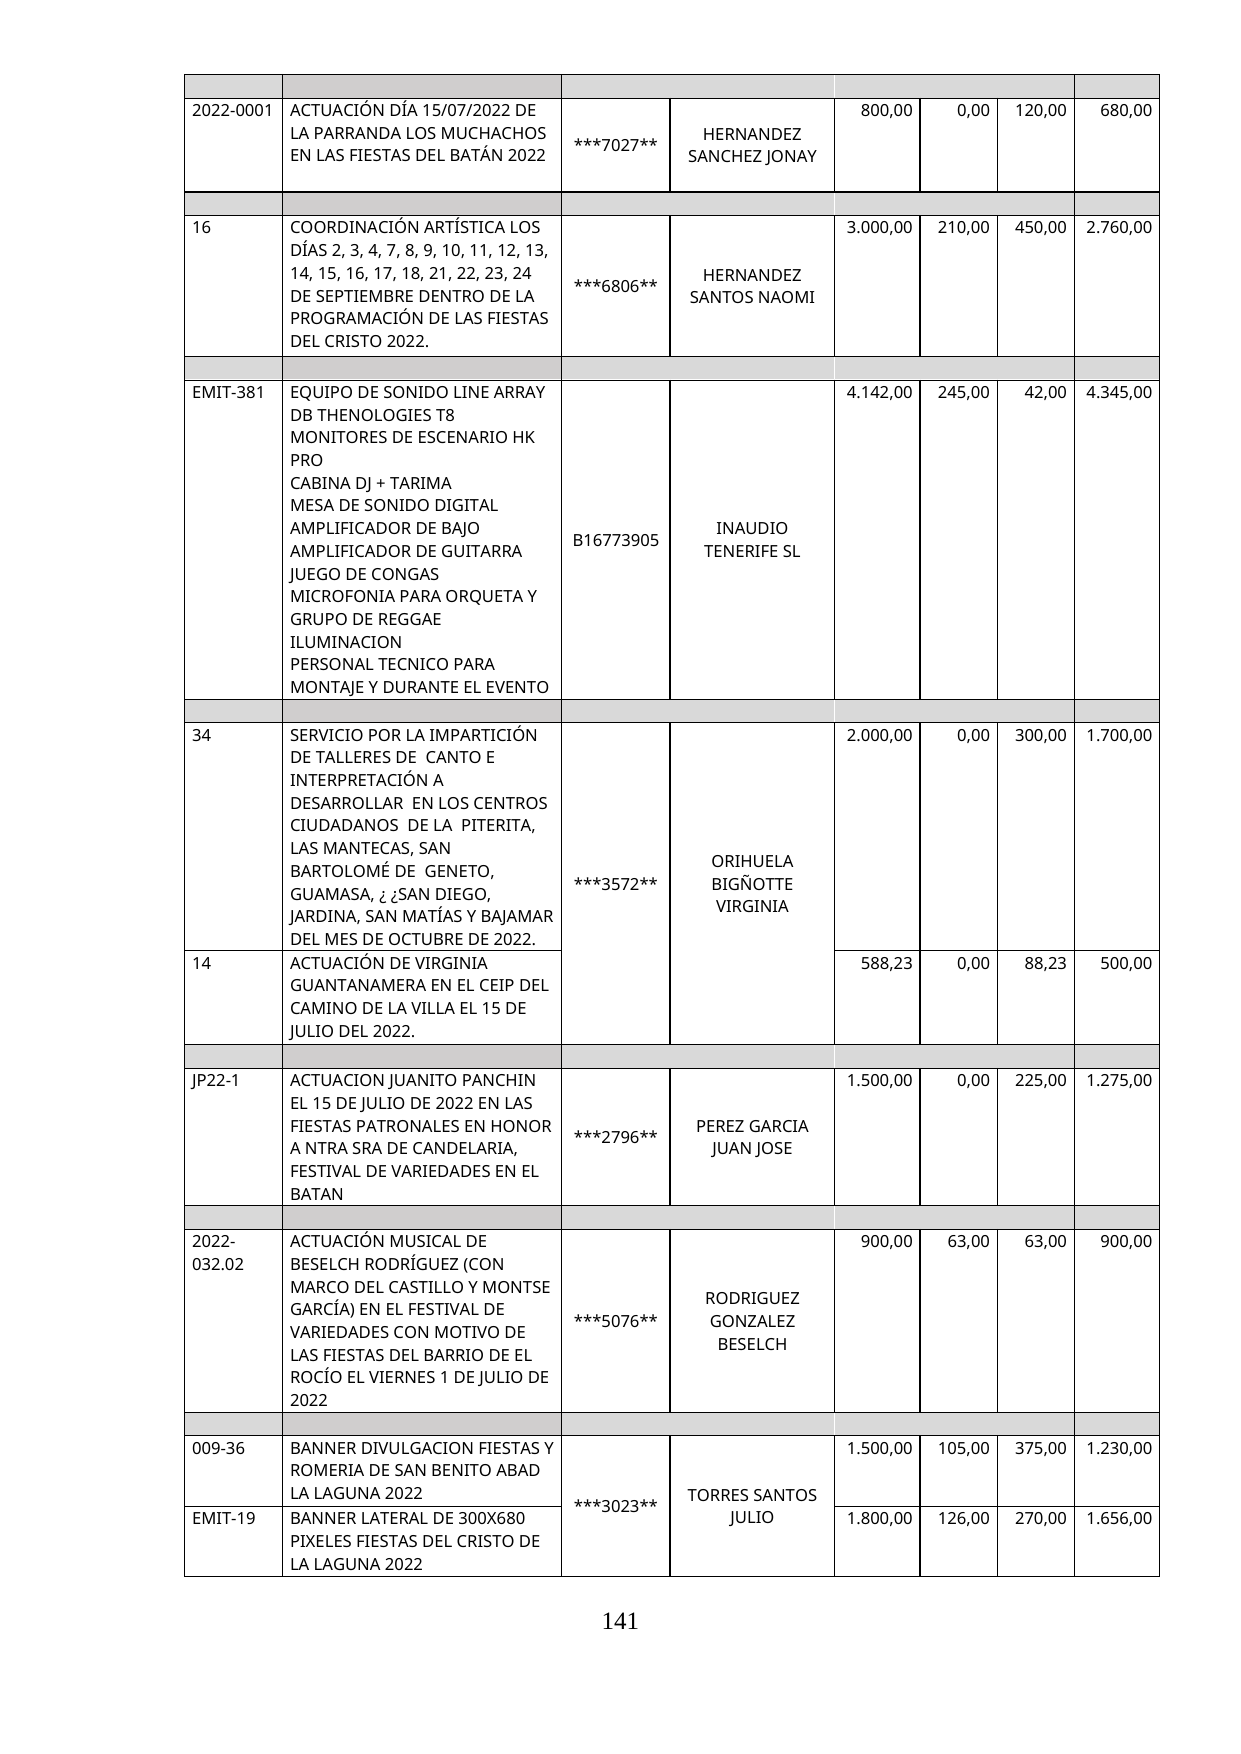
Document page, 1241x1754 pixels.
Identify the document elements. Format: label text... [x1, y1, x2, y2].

table_cell ***6806** [562, 216, 669, 356]
table_cell 34 [185, 723, 282, 950]
table_cell [670, 1206, 834, 1229]
table_cell ***7027** [562, 99, 669, 191]
table_cell [1075, 75, 1159, 98]
table_cell [835, 1206, 920, 1229]
table_cell 0,00 [921, 1069, 997, 1205]
table_cell 120,00 [998, 99, 1074, 191]
table_cell [920, 1413, 997, 1435]
table_cell [185, 1206, 282, 1229]
table_cell 16 [185, 216, 282, 356]
table_cell 1.800,00 [835, 1507, 919, 1576]
table_cell 800,00 [835, 99, 919, 191]
table_cell [562, 193, 670, 215]
table_cell ***5076** [562, 1230, 669, 1412]
table_cell [283, 1045, 561, 1068]
table_cell [283, 700, 561, 722]
table_cell [1075, 1413, 1159, 1435]
table_cell [920, 357, 997, 379]
table_cell [670, 1045, 834, 1068]
table_cell [562, 700, 670, 722]
table_cell [1075, 1045, 1159, 1068]
table_cell ACTUACIÓN DÍA 15/07/2022 DE LA PARRANDA LOS MUCHACHOS EN LAS FIESTAS DEL BATÁN 2022 [283, 99, 561, 191]
table_cell [185, 700, 282, 722]
table_cell 1.700,00 [1075, 723, 1159, 950]
table_cell [562, 75, 670, 98]
table_cell 680,00 [1075, 99, 1159, 191]
table_cell RODRIGUEZ GONZALEZ BESELCH [671, 1230, 834, 1412]
table_cell [835, 75, 920, 98]
table_cell TORRES SANTOS JULIO [671, 1436, 834, 1576]
table_cell [1075, 1206, 1159, 1229]
table_cell 270,00 [998, 1507, 1074, 1576]
table_cell [283, 1413, 561, 1435]
table_cell [185, 1413, 282, 1435]
table_cell COORDINACIÓN ARTÍSTICA LOS DÍAS 2, 3, 4, 7, 8, 9, 10, 11, 12, 13, 14, 15, 16, 17, 18, 21, 22, 23, 24 DE SEPTIEMBRE DENTRO DE LA PROGRAMACIÓN DE LAS FIESTAS DEL CRISTO 2022. [283, 216, 561, 356]
table_cell INAUDIO TENERIFE SL [671, 381, 834, 698]
table_cell HERNANDEZ SANCHEZ JONAY [671, 99, 834, 191]
table_cell 450,00 [998, 216, 1074, 356]
table_cell 0,00 [921, 99, 997, 191]
table_cell [185, 193, 282, 215]
table_cell [670, 357, 834, 379]
table_cell [283, 357, 561, 379]
table_cell 0,00 [921, 723, 997, 950]
table_cell 63,00 [921, 1230, 997, 1412]
table_cell ***3023** [562, 1436, 669, 1576]
table_cell 2.000,00 [835, 723, 919, 950]
table_cell 500,00 [1075, 951, 1159, 1044]
table_cell [997, 357, 1074, 379]
table_cell 1.275,00 [1075, 1069, 1159, 1205]
table_cell BANNER DIVULGACION FIESTAS Y ROMERIA DE SAN BENITO ABAD LA LAGUNA 2022 [283, 1436, 561, 1506]
table_cell EMIT-381 [185, 381, 282, 698]
table_cell ACTUACION JUANITO PANCHIN EL 15 DE JULIO DE 2022 EN LAS FIESTAS PATRONALES EN HONOR A NTRA SRA DE CANDELARIA, FESTIVAL DE VARIEDADES EN EL BATAN [283, 1069, 561, 1205]
table_cell [835, 1045, 920, 1068]
table_cell [997, 1045, 1074, 1068]
table_cell 0,00 [921, 951, 997, 1044]
table_cell [835, 357, 920, 379]
table_cell [283, 193, 561, 215]
table_cell EMIT-19 [185, 1507, 282, 1576]
table_cell 1.500,00 [835, 1069, 919, 1205]
table_cell 14 [185, 951, 282, 1044]
table_cell HERNANDEZ SANTOS NAOMI [671, 216, 834, 356]
table_cell [835, 193, 920, 215]
table_cell [185, 75, 282, 98]
table_cell 2.760,00 [1075, 216, 1159, 356]
table_cell [562, 1045, 670, 1068]
table_cell [920, 1045, 997, 1068]
table_cell 4.345,00 [1075, 381, 1159, 698]
table_cell [920, 193, 997, 215]
table_cell [670, 700, 834, 722]
table_cell [562, 1413, 670, 1435]
table_cell ACTUACIÓN DE VIRGINIA GUANTANAMERA EN EL CEIP DEL CAMINO DE LA VILLA EL 15 DE JULIO DEL 2022. [283, 951, 561, 1044]
table_cell 2022-032.02 [185, 1230, 282, 1412]
table_cell SERVICIO POR LA IMPARTICIÓN DE TALLERES DE CANTO E INTERPRETACIÓN A DESARROLLAR EN LOS CENTROS CIUDADANOS DE LA PITERITA, LAS MANTECAS, SAN BARTOLOMÉ DE GENETO, GUAMASA, ¿ ¿SAN DIEGO, JARDINA, SAN MATÍAS Y BAJAMAR DEL MES DE OCTUBRE DE 2022. [283, 723, 561, 950]
table_cell EQUIPO DE SONIDO LINE ARRAY DB THENOLOGIES T8 MONITORES DE ESCENARIO HK PRO CABINA DJ + TARIMA MESA DE SONIDO DIGITAL AMPLIFICADOR DE BAJO AMPLIFICADOR DE GUITARRA JUEGO DE CONGAS MICROFONIA PARA ORQUETA Y GRUPO DE REGGAE ILUMINACION PERSONAL TECNICO PARA MONTAJE Y DURANTE EL EVENTO [283, 381, 561, 698]
table_cell [835, 1413, 920, 1435]
table_cell 42,00 [998, 381, 1074, 698]
table_cell [997, 1413, 1074, 1435]
table_cell 4.142,00 [835, 381, 919, 698]
table_cell [562, 357, 670, 379]
table_cell [997, 700, 1074, 722]
table_cell [920, 700, 997, 722]
table_cell PEREZ GARCIA JUAN JOSE [671, 1069, 834, 1205]
table_cell 900,00 [835, 1230, 919, 1412]
table_cell [670, 75, 834, 98]
table_cell 210,00 [921, 216, 997, 356]
table_cell [997, 75, 1074, 98]
table_cell 126,00 [921, 1507, 997, 1576]
table_cell 225,00 [998, 1069, 1074, 1205]
table_cell [920, 75, 997, 98]
table_cell 2022-0001 [185, 99, 282, 191]
table_cell 88,23 [998, 951, 1074, 1044]
table_cell 009-36 [185, 1436, 282, 1506]
table_cell ACTUACIÓN MUSICAL DE BESELCH RODRÍGUEZ (CON MARCO DEL CASTILLO Y MONTSE GARCÍA) EN EL FESTIVAL DE VARIEDADES CON MOTIVO DE LAS FIESTAS DEL BARRIO DE EL ROCÍO EL VIERNES 1 DE JULIO DE 2022 [283, 1230, 561, 1412]
table_cell ***2796** [562, 1069, 669, 1205]
table_cell 63,00 [998, 1230, 1074, 1412]
table_cell [562, 1206, 670, 1229]
table_cell 3.000,00 [835, 216, 919, 356]
table_cell 1.500,00 [835, 1436, 919, 1506]
table_cell 300,00 [998, 723, 1074, 950]
table_cell [997, 1206, 1074, 1229]
table_cell [283, 1206, 561, 1229]
table_cell 105,00 [921, 1436, 997, 1506]
table_cell JP22-1 [185, 1069, 282, 1205]
table_cell ORIHUELA BIGÑOTTE VIRGINIA [671, 723, 834, 1044]
table_cell 375,00 [998, 1436, 1074, 1506]
table_cell 1.656,00 [1075, 1507, 1159, 1576]
table_cell [1075, 193, 1159, 215]
table_cell [185, 357, 282, 379]
table_cell [1075, 700, 1159, 722]
table_cell [670, 1413, 834, 1435]
table_cell 900,00 [1075, 1230, 1159, 1412]
table_cell [283, 75, 561, 98]
table_cell [1075, 357, 1159, 379]
table_cell 588,23 [835, 951, 919, 1044]
table_cell [920, 1206, 997, 1229]
table_cell BANNER LATERAL DE 300X680 PIXELES FIESTAS DEL CRISTO DE LA LAGUNA 2022 [283, 1507, 561, 1576]
table_cell 1.230,00 [1075, 1436, 1159, 1506]
table_cell ***3572** [562, 723, 669, 1044]
table_cell B16773905 [562, 381, 669, 698]
table_cell [185, 1045, 282, 1068]
table_cell 245,00 [921, 381, 997, 698]
table_cell [670, 193, 834, 215]
table_cell [997, 193, 1074, 215]
table_cell [835, 700, 920, 722]
